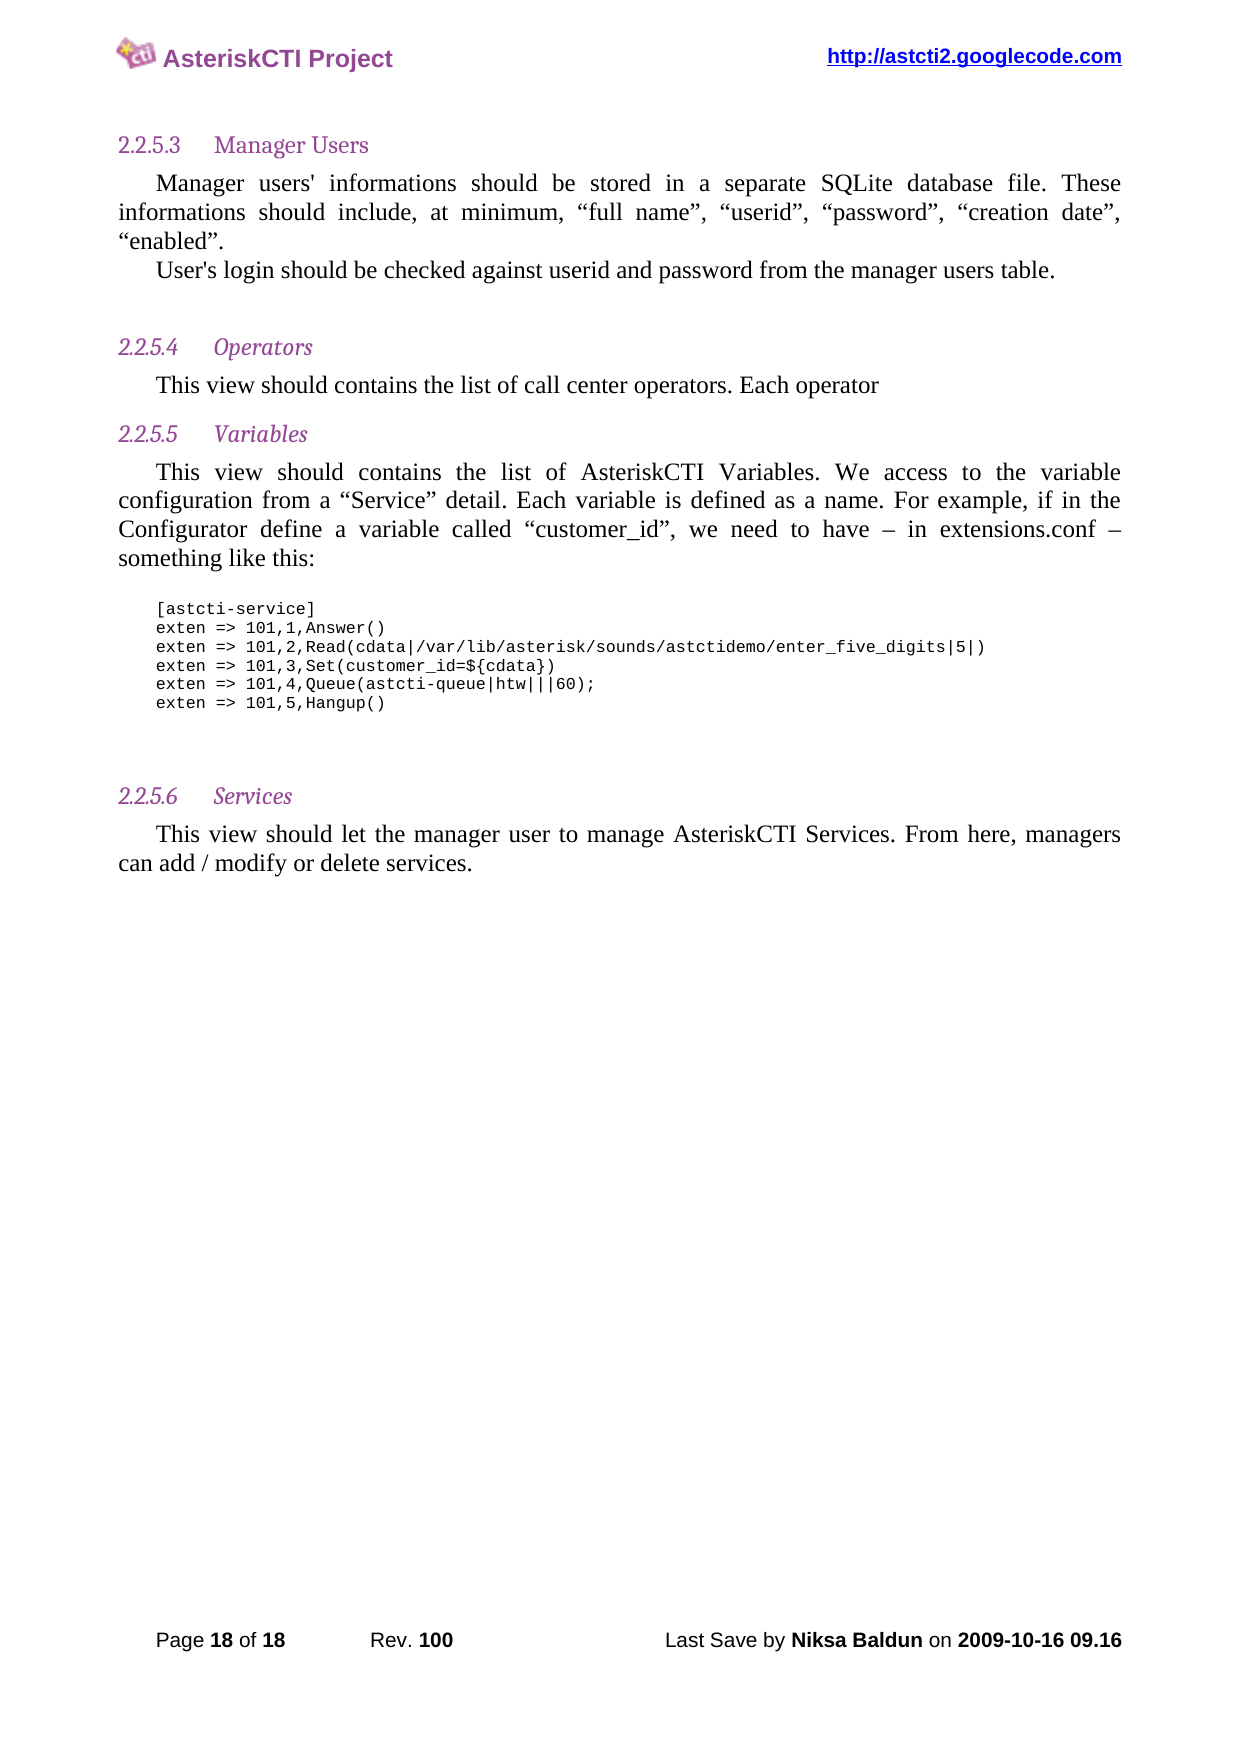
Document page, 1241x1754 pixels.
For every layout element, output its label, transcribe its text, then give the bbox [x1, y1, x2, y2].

text exten => 101,3,Set(customer_id=${cdata}) [118, 657, 1122, 676]
subtitle Manager Users [118, 131, 1122, 160]
text exten => 101,4,Queue(astcti-queue|htw|||60); [118, 676, 1122, 695]
text exten => 101,5,Hangup() [118, 695, 1122, 714]
text Manager users' informations should be stored in a separate SQLite database file. These informations should include, at minimum, “full name”, “userid”, “password”, “creation date”, “enabled”. [118, 168, 1122, 255]
subtitle Variables [118, 420, 1122, 448]
text This view should let the manager user to manage AsteriskCTI Services. From here, managers can add / modify or delete services. [118, 819, 1122, 877]
subtitle Operators [118, 333, 1122, 362]
text User's login should be checked against userid and password from the manager users table. [118, 255, 1122, 283]
text exten => 101,1,Answer() [118, 619, 1122, 638]
text This view should contains the list of AsteriskCTI Variables. We access to the variable configuration from a “Service” detail. Each variable is defined as a name. For example, if in the Configurator define a variable called “customer_id”, we need to have – in extensions.conf – something like this: [118, 457, 1122, 572]
subtitle Services [118, 782, 1122, 811]
text This view should contains the list of call center operators. Each operator [118, 370, 1122, 399]
text exten => 101,2,Read(cdata|/var/lib/asterisk/sounds/astctidemo/enter_five_digits|5|) [118, 638, 1122, 657]
text [astcti-service] [118, 601, 1122, 619]
picture [116, 34, 157, 74]
